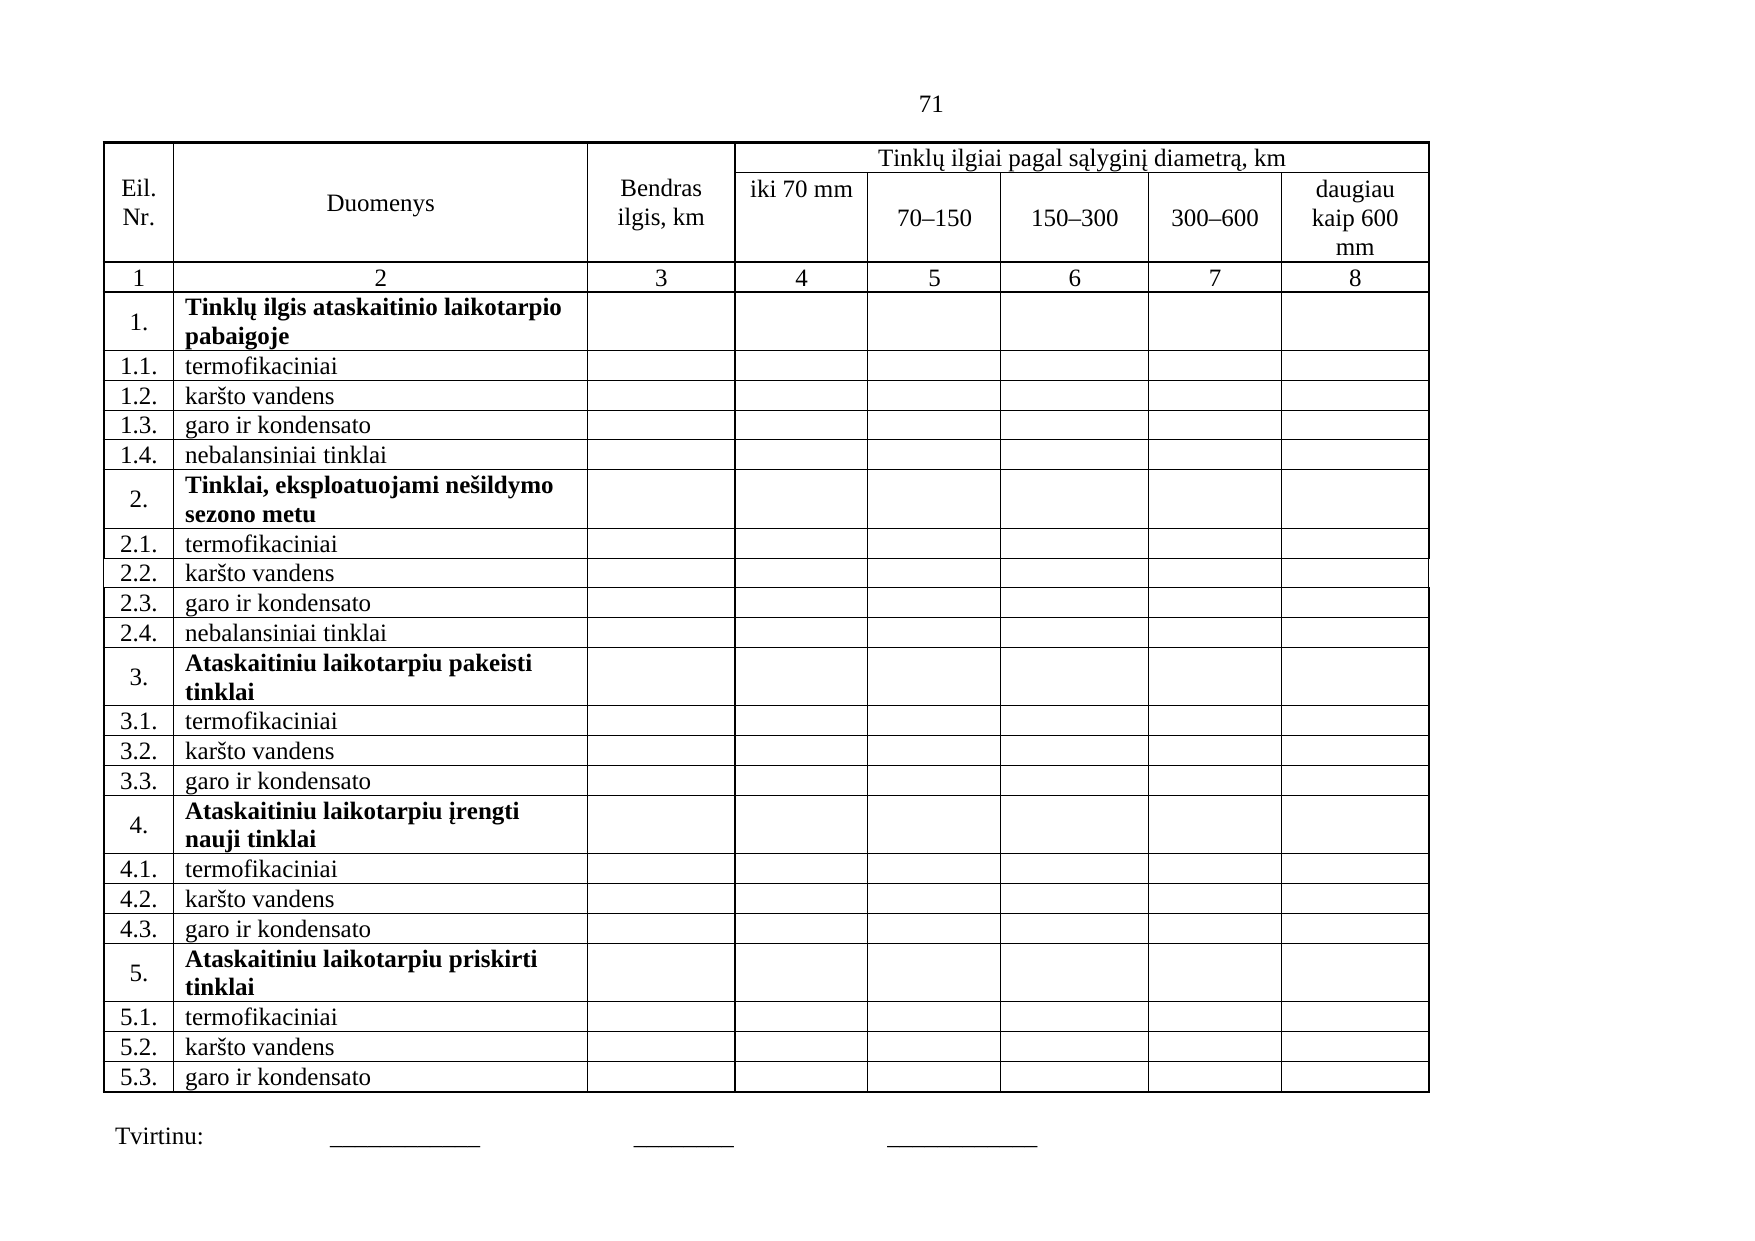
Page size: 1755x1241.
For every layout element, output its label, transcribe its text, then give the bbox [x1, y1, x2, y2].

table_cell daugiau kaip 600 mm [1282, 173, 1428, 261]
table_cell [1282, 1032, 1428, 1061]
table_cell [1001, 1062, 1148, 1091]
table_cell [1001, 293, 1148, 350]
table_cell [1149, 1062, 1281, 1091]
table_cell garo ir kondensato [174, 914, 587, 943]
table_cell [588, 559, 734, 587]
table_cell [588, 411, 734, 439]
table_cell 8 [1282, 263, 1428, 291]
table_cell [1149, 381, 1281, 409]
table_cell karšto vandens [174, 884, 587, 913]
table_cell [588, 648, 734, 705]
table_cell [868, 736, 1000, 765]
table_header Bendras ilgis, km [588, 144, 734, 261]
table_cell [736, 706, 867, 735]
table_cell Ataskaitiniu laikotarpiu pakeisti tinklai [174, 648, 587, 705]
table_cell [1282, 766, 1428, 795]
table_cell [1149, 1002, 1281, 1031]
table_cell [588, 1062, 734, 1091]
table_cell [868, 559, 1000, 587]
table_cell [1282, 944, 1428, 1001]
table_cell [1149, 914, 1281, 943]
table_cell [868, 796, 1000, 853]
table_cell [868, 411, 1000, 439]
table_cell 150–300 [1001, 173, 1148, 261]
table_cell 7 [1149, 263, 1281, 291]
table_cell [736, 411, 867, 439]
table_cell [868, 854, 1000, 883]
table_cell [1001, 1032, 1148, 1061]
table_cell [1282, 648, 1428, 705]
table_cell [588, 440, 734, 469]
table_cell 4.3. [105, 914, 173, 943]
table_cell [736, 914, 867, 943]
table_cell [1149, 1032, 1281, 1061]
table_cell [1282, 1062, 1428, 1091]
table_cell 4 [736, 263, 867, 291]
table_cell Tinklai, eksploatuojami nešildymo sezono metu [174, 470, 587, 528]
table_cell 3 [588, 263, 734, 291]
table_cell karšto vandens [174, 1032, 587, 1061]
table_cell [1282, 559, 1428, 587]
table_cell termofikaciniai [174, 529, 587, 557]
table_cell [1149, 944, 1281, 1001]
table_cell [1001, 559, 1148, 587]
table_cell [588, 293, 734, 350]
table_cell [736, 648, 867, 705]
table_cell [736, 1062, 867, 1091]
table_cell karšto vandens [174, 559, 587, 587]
table_cell [1001, 588, 1148, 617]
table_cell 5.1. [105, 1002, 173, 1031]
table_cell 2.1. [105, 529, 173, 557]
table_cell [868, 381, 1000, 409]
table_cell [736, 736, 867, 765]
table_cell garo ir kondensato [174, 1062, 587, 1091]
table_cell [736, 766, 867, 795]
table_cell [736, 559, 867, 587]
table_cell [868, 706, 1000, 735]
table_cell [868, 884, 1000, 913]
table_cell [1282, 529, 1428, 557]
table_cell [1282, 914, 1428, 943]
table_cell [1149, 884, 1281, 913]
table_cell [1282, 588, 1428, 617]
table_header ____________ [817, 1121, 1107, 1150]
table_header Eil. Nr. [105, 144, 173, 261]
table_cell [588, 351, 734, 380]
table_cell [868, 293, 1000, 350]
table_cell [588, 944, 734, 1001]
table_cell 3.1. [105, 706, 173, 735]
table_header Duomenys [174, 144, 587, 261]
table_cell 1. [105, 293, 173, 350]
table_cell [1001, 706, 1148, 735]
table_cell 1 [105, 263, 173, 291]
table_cell [1282, 736, 1428, 765]
table_cell 3. [105, 648, 173, 705]
table_cell 70–150 [868, 173, 1000, 261]
table_cell [588, 796, 734, 853]
table_cell [1149, 411, 1281, 439]
table_cell 4.1. [105, 854, 173, 883]
table_cell [588, 529, 734, 557]
table_cell [1001, 351, 1148, 380]
table_cell [1001, 648, 1148, 705]
table_cell 1.3. [105, 411, 173, 439]
table_cell [868, 944, 1000, 1001]
table_cell [1001, 944, 1148, 1001]
table_cell [868, 618, 1000, 647]
table_cell [868, 588, 1000, 617]
table_cell [588, 1032, 734, 1061]
table_cell [868, 529, 1000, 557]
table_cell 1.1. [105, 351, 173, 380]
table_cell Ataskaitiniu laikotarpiu įrengti nauji tinklai [174, 796, 587, 853]
table_cell [1001, 884, 1148, 913]
table_cell Ataskaitiniu laikotarpiu priskirti tinklai [174, 944, 587, 1001]
table_cell [588, 914, 734, 943]
table_cell karšto vandens [174, 736, 587, 765]
table_cell [1282, 293, 1428, 350]
table_cell [1282, 1002, 1428, 1031]
table_cell [1149, 470, 1281, 528]
table_cell [1001, 440, 1148, 469]
table_cell [1149, 648, 1281, 705]
table_cell [868, 1062, 1000, 1091]
table_cell [736, 1032, 867, 1061]
table_cell 1.2. [105, 381, 173, 409]
table_cell [1001, 1002, 1148, 1031]
table_cell 6 [1001, 263, 1148, 291]
table_cell 2.3. [105, 588, 173, 617]
table_cell [588, 470, 734, 528]
table_cell [736, 440, 867, 469]
table_cell garo ir kondensato [174, 411, 587, 439]
table_cell garo ir kondensato [174, 766, 587, 795]
table_cell [868, 1002, 1000, 1031]
table_cell [1001, 618, 1148, 647]
table_cell [1149, 796, 1281, 853]
table_cell 2 [174, 263, 587, 291]
table_cell [1149, 618, 1281, 647]
table_cell [588, 766, 734, 795]
table_cell karšto vandens [174, 381, 587, 409]
table_cell [1282, 351, 1428, 380]
table_cell Tinklų ilgis ataskaitinio laikotarpio pabaigoje [174, 293, 587, 350]
table_cell [1149, 766, 1281, 795]
table_cell [736, 588, 867, 617]
table_cell [1001, 796, 1148, 853]
table_cell [1001, 854, 1148, 883]
table_cell [1282, 440, 1428, 469]
table_cell [588, 588, 734, 617]
table_cell [868, 470, 1000, 528]
table_cell [1149, 440, 1281, 469]
table_cell [1149, 529, 1281, 557]
table_cell termofikaciniai [174, 351, 587, 380]
table_cell [1149, 351, 1281, 380]
table_cell [868, 351, 1000, 380]
table_cell 2.2. [104, 559, 173, 587]
table_cell [1001, 914, 1148, 943]
table_cell [1149, 559, 1281, 587]
table_cell 3.3. [105, 766, 173, 795]
table_cell 5. [105, 944, 173, 1001]
table_cell [1282, 854, 1428, 883]
table_cell 4. [105, 796, 173, 853]
table_header ________ [550, 1121, 817, 1150]
table_cell [1282, 381, 1428, 409]
table_cell [1282, 706, 1428, 735]
table_cell [1149, 736, 1281, 765]
table_cell [1282, 796, 1428, 853]
table_cell 300–600 [1149, 173, 1281, 261]
table_cell [1149, 854, 1281, 883]
table_cell garo ir kondensato [174, 588, 587, 617]
table_cell 2.4. [105, 618, 173, 647]
table_cell [736, 470, 867, 528]
table_cell [736, 293, 867, 350]
table_cell 5 [868, 263, 1000, 291]
table_cell [1001, 766, 1148, 795]
table_cell [736, 944, 867, 1001]
table_cell [868, 648, 1000, 705]
table_cell termofikaciniai [174, 1002, 587, 1031]
table_cell [588, 736, 734, 765]
table_cell 5.3. [105, 1062, 173, 1091]
table_cell [588, 618, 734, 647]
table_cell [868, 914, 1000, 943]
table_cell [1001, 529, 1148, 557]
table_cell [1282, 470, 1428, 528]
table_cell [868, 440, 1000, 469]
table_header Tinklų ilgiai pagal sąlyginį diametrą, km [736, 144, 1428, 172]
table_cell nebalansiniai tinklai [174, 440, 587, 469]
table_cell termofikaciniai [174, 854, 587, 883]
table_cell nebalansiniai tinklai [174, 618, 587, 647]
table_cell [736, 618, 867, 647]
table_cell iki 70 mm [736, 173, 867, 261]
table_cell [736, 854, 867, 883]
table_cell [1149, 293, 1281, 350]
table_cell [1001, 411, 1148, 439]
table_cell [868, 1032, 1000, 1061]
table_cell [1282, 618, 1428, 647]
table_cell 2. [105, 470, 173, 528]
table_cell 5.2. [105, 1032, 173, 1061]
table_cell [588, 381, 734, 409]
table_cell [1001, 470, 1148, 528]
table_cell [1149, 588, 1281, 617]
table_cell [868, 766, 1000, 795]
table_cell [588, 884, 734, 913]
table_cell [736, 884, 867, 913]
table_cell [1149, 706, 1281, 735]
table_cell [736, 381, 867, 409]
table_cell [736, 351, 867, 380]
table_cell 4.2. [105, 884, 173, 913]
table_cell [736, 796, 867, 853]
table_cell [588, 854, 734, 883]
table_cell [1001, 736, 1148, 765]
table_cell [1282, 411, 1428, 439]
table_header Tvirtinu: [104, 1121, 259, 1150]
table_cell termofikaciniai [174, 706, 587, 735]
table_header ____________ [260, 1121, 550, 1150]
table_cell [736, 1002, 867, 1031]
table_cell [736, 529, 867, 557]
table_cell [588, 706, 734, 735]
table_cell 1.4. [105, 440, 173, 469]
table_cell 3.2. [105, 736, 173, 765]
table_cell [1282, 884, 1428, 913]
table_cell [1001, 381, 1148, 409]
table_cell [588, 1002, 734, 1031]
